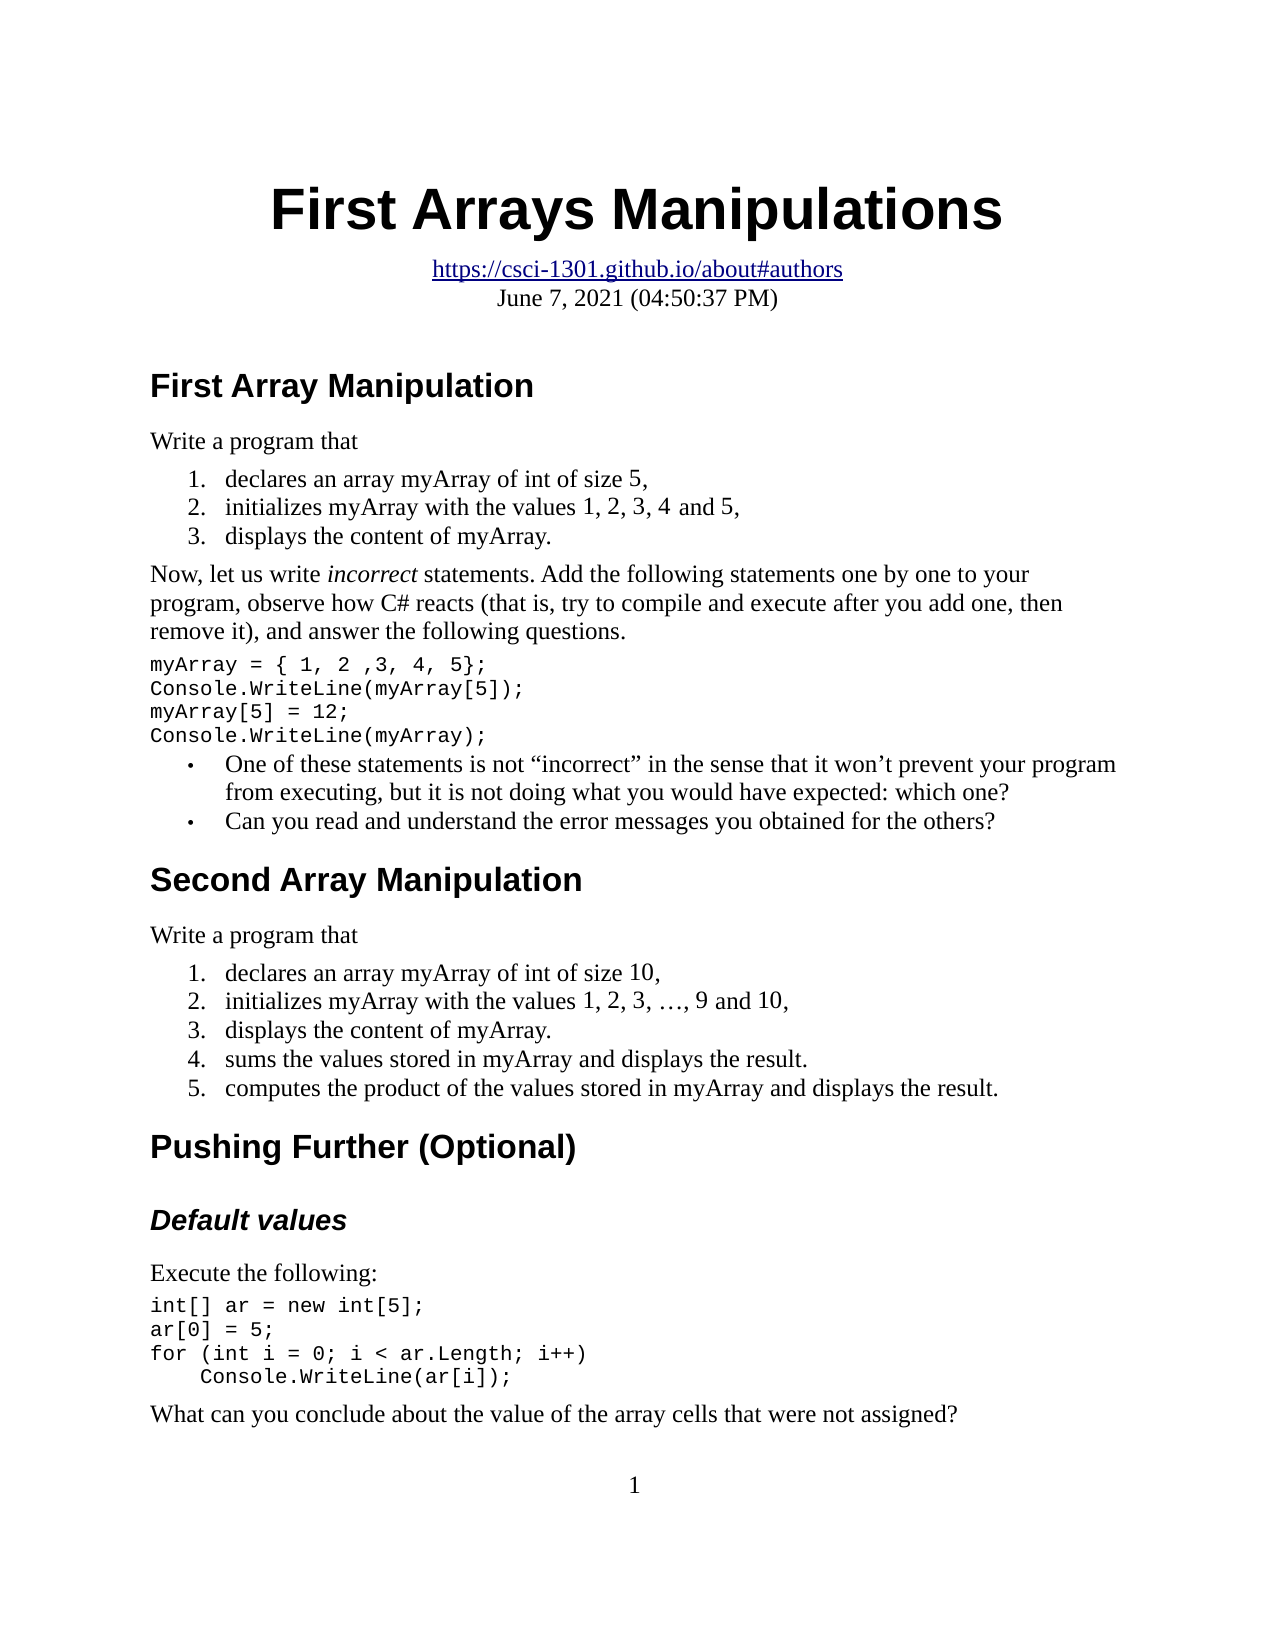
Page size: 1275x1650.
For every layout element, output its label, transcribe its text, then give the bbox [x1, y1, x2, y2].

text myArray = { 1, 2 ,3, 4, 5}; [150, 654, 1125, 678]
list displays the content of myArray. [187, 521, 1125, 550]
subtitle Second Array Manipulation [150, 860, 1125, 898]
text Write a program that [150, 426, 1125, 455]
subtitle Default values [150, 1203, 1125, 1236]
subtitle Pushing Further (Optional) [150, 1126, 1125, 1165]
list computes the product of the values stored in myArray and displays the result. [187, 1073, 1125, 1101]
list initializes myArray with the values , , , and , [187, 492, 1125, 521]
text Console.WriteLine(myArray[5]); [150, 678, 1125, 701]
text https://csci-1301.github.io/about#authors [150, 254, 1125, 283]
text Console.WriteLine(ar[i]); [150, 1366, 1125, 1390]
text What can you conclude about the value of the array cells that were not assigned? [150, 1399, 1125, 1428]
text Now, let us write incorrect statements. Add the following statements one by one to your program, observe how C# reacts (that is, try to compile and execute after you add one, then remove it), and answer the following questions. [150, 559, 1125, 645]
list displays the content of myArray. [187, 1015, 1125, 1044]
list declares an array myArray of int of size , [187, 464, 1125, 492]
list sums the values stored in myArray and displays the result. [187, 1044, 1125, 1073]
text myArray[5] = 12; [150, 701, 1125, 725]
list One of these statements is not “incorrect” in the sense that it won’t prevent your program from executing, but it is not doing what you would have expected: which one? [187, 749, 1125, 806]
text June 7, 2021 (04:50:37 PM) [150, 283, 1125, 312]
title First Arrays Manipulations [150, 175, 1125, 242]
text Execute the following: [150, 1258, 1125, 1286]
list Can you read and understand the error messages you obtained for the others? [187, 806, 1125, 835]
text ar[0] = 5; [150, 1319, 1125, 1343]
list initializes myArray with the values , , , …, and , [187, 986, 1125, 1015]
text Console.WriteLine(myArray); [150, 725, 1125, 749]
subtitle First Array Manipulation [150, 366, 1125, 404]
list declares an array myArray of int of size , [187, 958, 1125, 986]
text int[] ar = new int[5]; [150, 1295, 1125, 1319]
text for (int i = 0; i < ar.Length; i++) [150, 1343, 1125, 1366]
text Write a program that [150, 920, 1125, 949]
